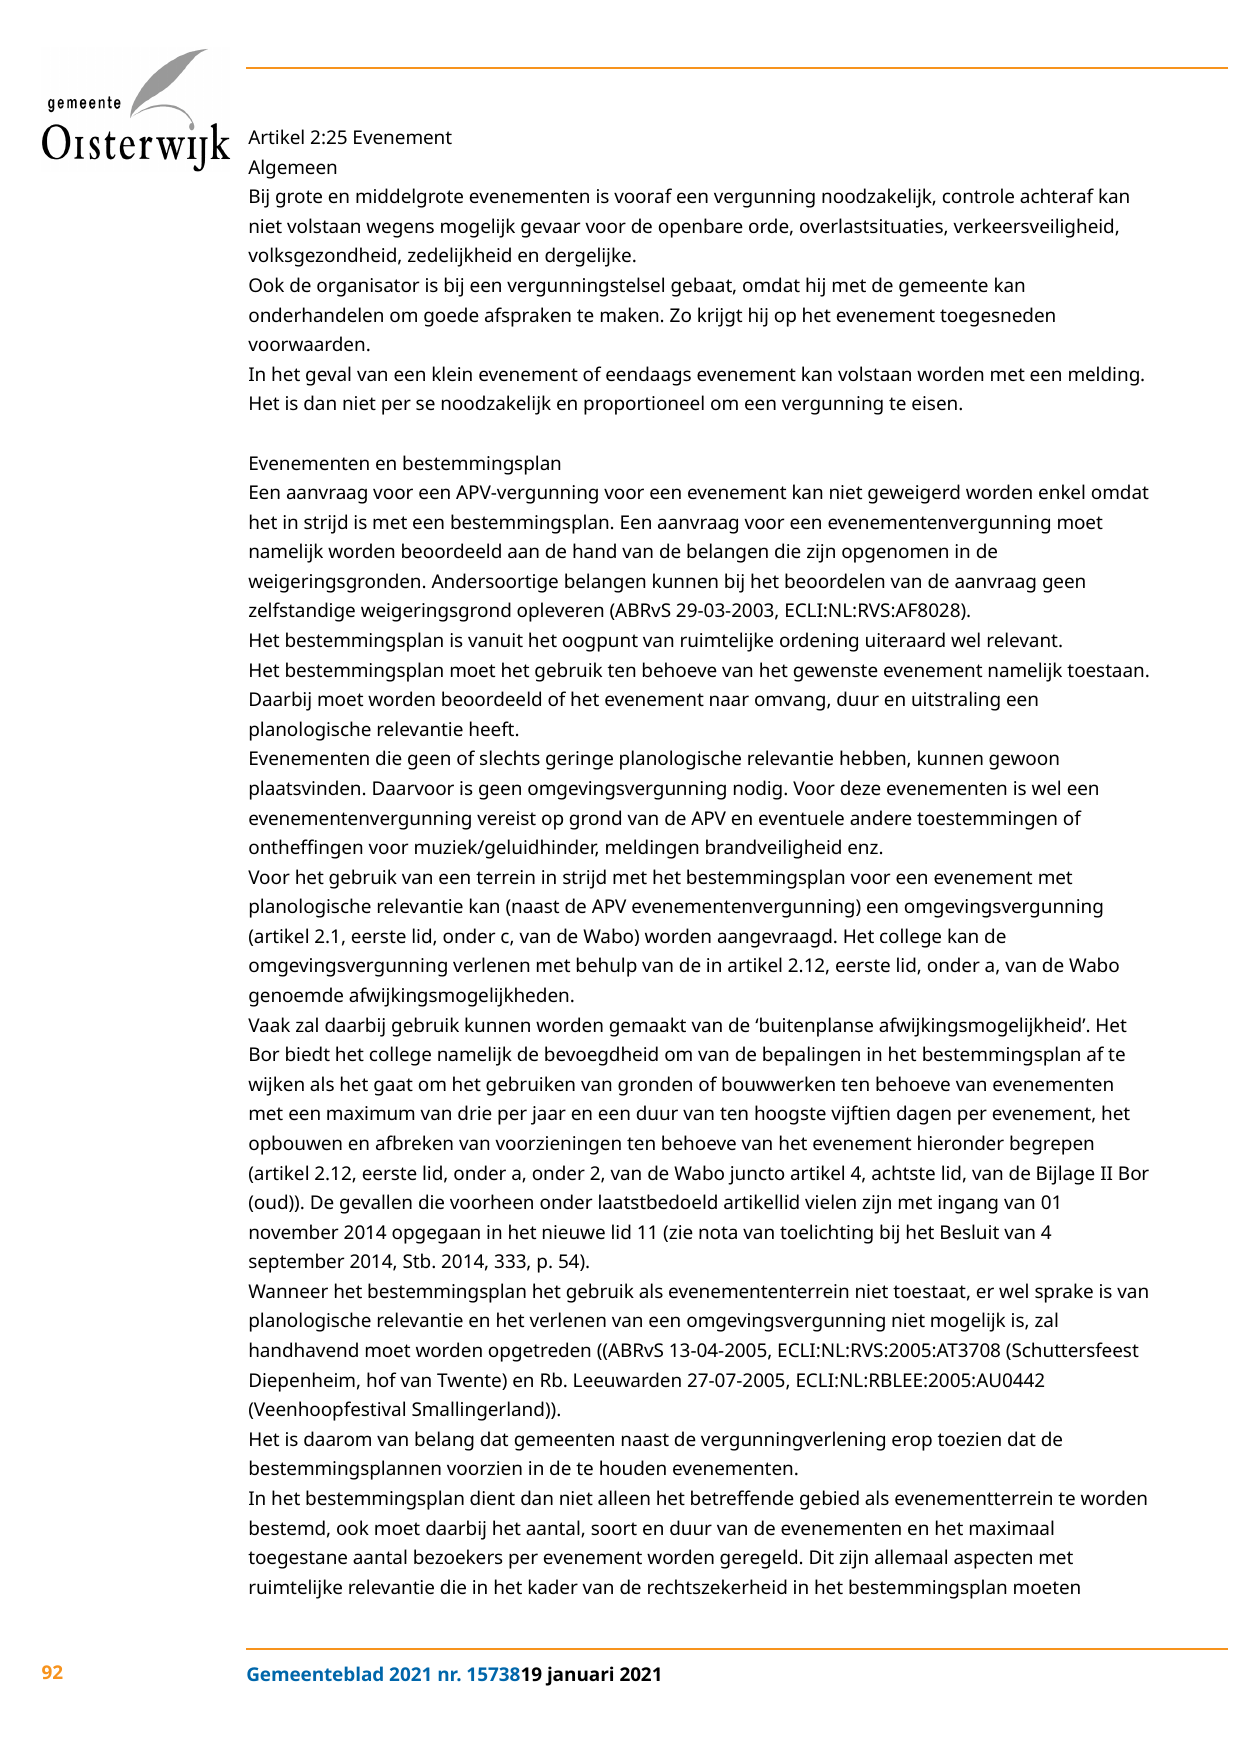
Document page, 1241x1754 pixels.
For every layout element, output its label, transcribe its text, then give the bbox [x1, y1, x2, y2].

text Voor het gebruik van een terrein in strijd met het bestemmingsplan voor een evenement met planologische relevantie kan (naast de APV evenementenvergunning) een omgevingsvergunning (artikel 2.1, eerste lid, onder c, van de Wabo) worden aangevraagd. Het college kan de omgevingsvergunning verlenen met behulp van de in artikel 2.12, eerste lid, onder a, van de Wabo genoemde afwijkingsmogelijkheden. [248, 864, 1152, 1008]
text Bij grote en middelgrote evenementen is vooraf een vergunning noodzakelijk, controle achteraf kan niet volstaan wegens mogelijk gevaar voor de openbare orde, overlastsituaties, verkeersveiligheid, volksgezondheid, zedelijkheid en dergelijke. [248, 183, 1152, 268]
text Het is daarom van belang dat gemeenten naast de vergunningverlening erop toezien dat de bestemmingsplannen voorzien in de te houden evenementen. [248, 1426, 1152, 1481]
picture [41, 47, 231, 172]
text In het bestemmingsplan dient dan niet alleen het betreffende gebied als evenementterrein te worden bestemd, ook moet daarbij het aantal, soort en duur van de evenementen en het maximaal toegestane aantal bezoekers per evenement worden geregeld. Dit zijn allemaal aspecten met ruimtelijke relevantie die in het kader van de rechtszekerheid in het bestemmingsplan moeten [248, 1485, 1152, 1600]
text Evenementen die geen of slechts geringe planologische relevantie hebben, kunnen gewoon plaatsvinden. Daarvoor is geen omgevingsvergunning nodig. Voor deze evenementen is wel een evenementenvergunning vereist op grond van de APV en eventuele andere toestemmingen of ontheffingen voor muziek/geluidhinder, meldingen brandveiligheid enz. [248, 746, 1152, 860]
text Algemeen [248, 154, 1152, 180]
text Een aanvraag voor een APV-vergunning voor een evenement kan niet geweigerd worden enkel omdat het in strijd is met een bestemmingsplan. Een aanvraag voor een evenementenvergunning moet namelijk worden beoordeeld aan de hand van de belangen die zijn opgenomen in de weigeringsgronden. Andersoortige belangen kunnen bij het beoordelen van de aanvraag geen zelfstandige weigeringsgrond opleveren (ABRvS 29-03-2003, ECLI:NL:RVS:AF8028). [248, 479, 1152, 623]
text Vaak zal daarbij gebruik kunnen worden gemaakt van de ‘buitenplanse afwijkingsmogelijkheid’. Het Bor biedt het college namelijk de bevoegdheid om van de bepalingen in het bestemmingsplan af te wijken als het gaat om het gebruiken van gronden of bouwwerken ten behoeve van evenementen met een maximum van drie per jaar en een duur van ten hoogste vijftien dagen per evenement, het opbouwen en afbreken van voorzieningen ten behoeve van het evenement hieronder begrepen (artikel 2.12, eerste lid, onder a, onder 2, van de Wabo juncto artikel 4, achtste lid, van de Bijlage II Bor (oud)). De gevallen die voorheen onder laatstbedoeld artikellid vielen zijn met ingang van 01 november 2014 opgegaan in het nieuwe lid 11 (zie nota van toelichting bij het Besluit van 4 september 2014, Stb. 2014, 333, p. 54). [248, 1012, 1152, 1274]
text Het bestemmingsplan is vanuit het oogpunt van ruimtelijke ordening uiteraard wel relevant. [248, 627, 1152, 653]
text Het bestemmingsplan moet het gebruik ten behoeve van het gewenste evenement namelijk toestaan. Daarbij moet worden beoordeeld of het evenement naar omvang, duur en uitstraling een planologische relevantie heeft. [248, 657, 1152, 742]
text In het geval van een klein evenement of eendaags evenement kan volstaan worden met een melding. Het is dan niet per se noodzakelijk en proportioneel om een vergunning te eisen. [248, 361, 1152, 416]
text Evenementen en bestemmingsplan [248, 450, 1152, 476]
text Ook de organisator is bij een vergunningstelsel gebaat, omdat hij met de gemeente kan onderhandelen om goede afspraken te maken. Zo krijgt hij op het evenement toegesneden voorwaarden. [248, 272, 1152, 357]
text Artikel 2:25 Evenement [248, 124, 1152, 150]
text Wanneer het bestemmingsplan het gebruik als evenemententerrein niet toestaat, er wel sprake is van planologische relevantie en het verlenen van een omgevingsvergunning niet mogelijk is, zal handhavend moet worden opgetreden ((ABRvS 13-04-2005, ECLI:NL:RVS:2005:AT3708 (Schuttersfeest Diepenheim, hof van Twente) en Rb. Leeuwarden 27-07-2005, ECLI:NL:RBLEE:2005:AU0442 (Veenhoopfestival Smallingerland)). [248, 1278, 1152, 1422]
